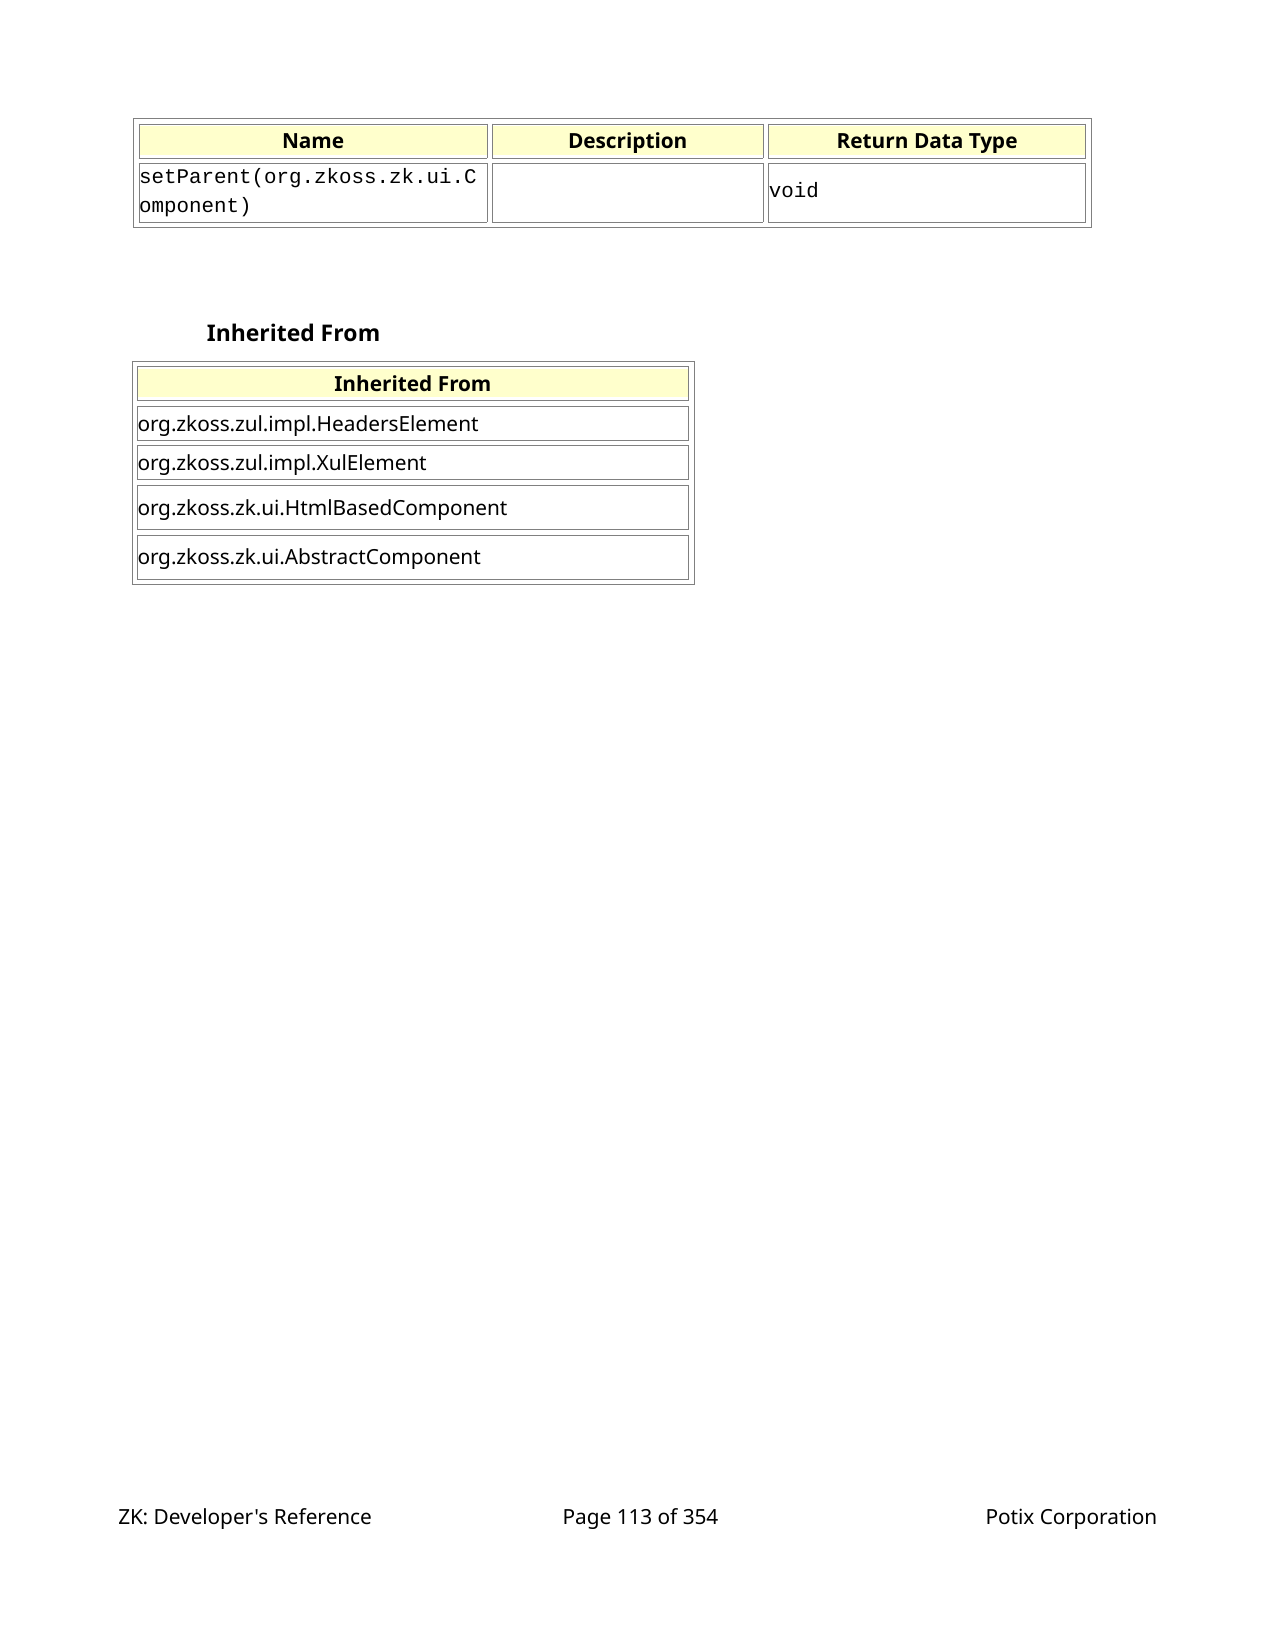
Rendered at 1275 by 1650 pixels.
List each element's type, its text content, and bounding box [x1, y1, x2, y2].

subtitle Inherited From [207, 317, 1157, 348]
table_header Name [136, 119, 489, 158]
table_cell [493, 164, 763, 222]
table_cell [490, 158, 766, 222]
table_header Return Data Type [766, 119, 1088, 158]
table_cell org.zkoss.zul.impl.XulElement [134, 440, 691, 479]
table_header Description [490, 119, 766, 158]
table_cell setParent(org.zkoss.zk.ui.Component) [136, 158, 489, 222]
table_header Inherited From [134, 362, 691, 400]
table_cell org.zkoss.zk.ui.AbstractComponent [134, 529, 691, 579]
table_cell org.zkoss.zul.impl.HeadersElement [134, 400, 691, 440]
table_cell org.zkoss.zk.ui.HtmlBasedComponent [134, 479, 691, 529]
table_cell void [766, 158, 1088, 222]
